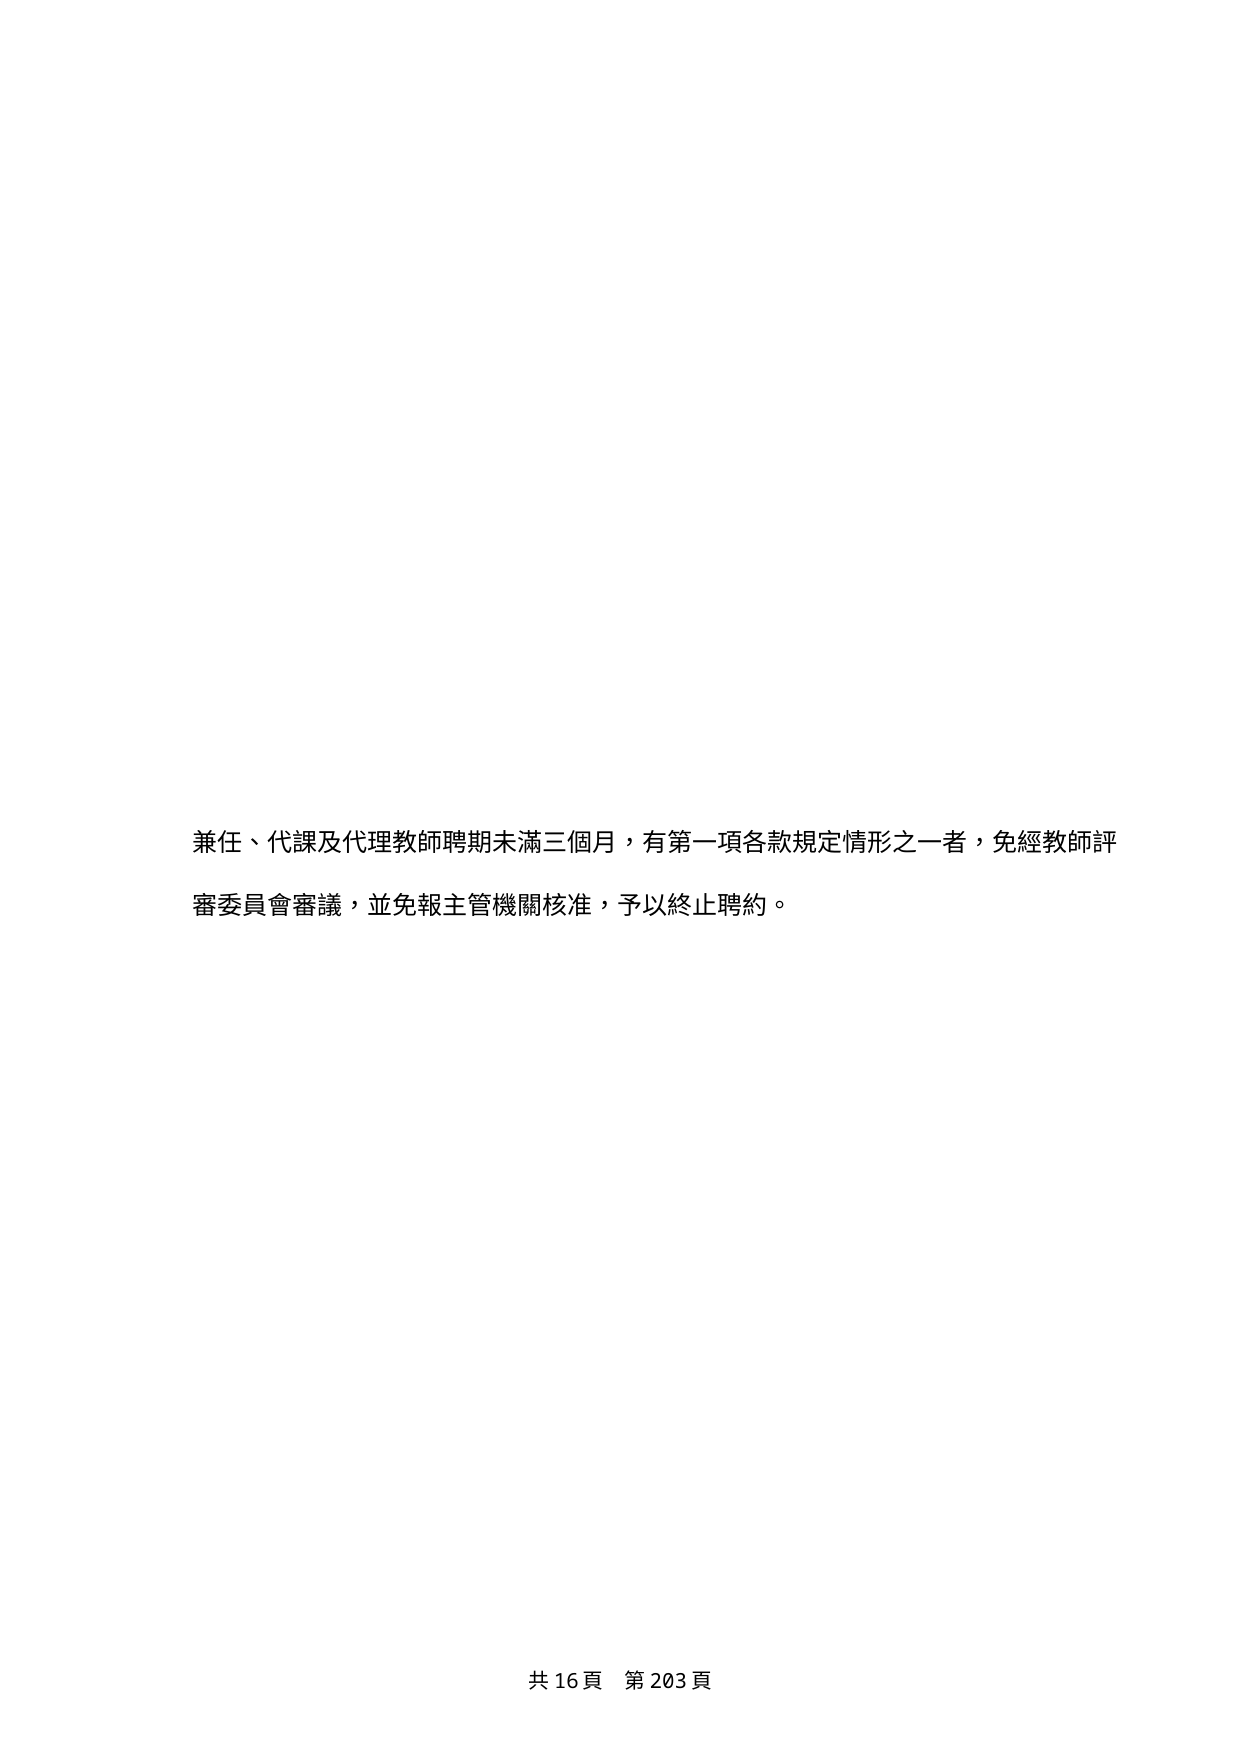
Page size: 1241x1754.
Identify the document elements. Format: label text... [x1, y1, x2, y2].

text 兼任、代課及代理教師聘期未滿三個月，有第一項各款規定情形之一者，免經教師評審委員會審議，並免報主管機關核准，予以終止聘約。 [192, 799, 1122, 924]
